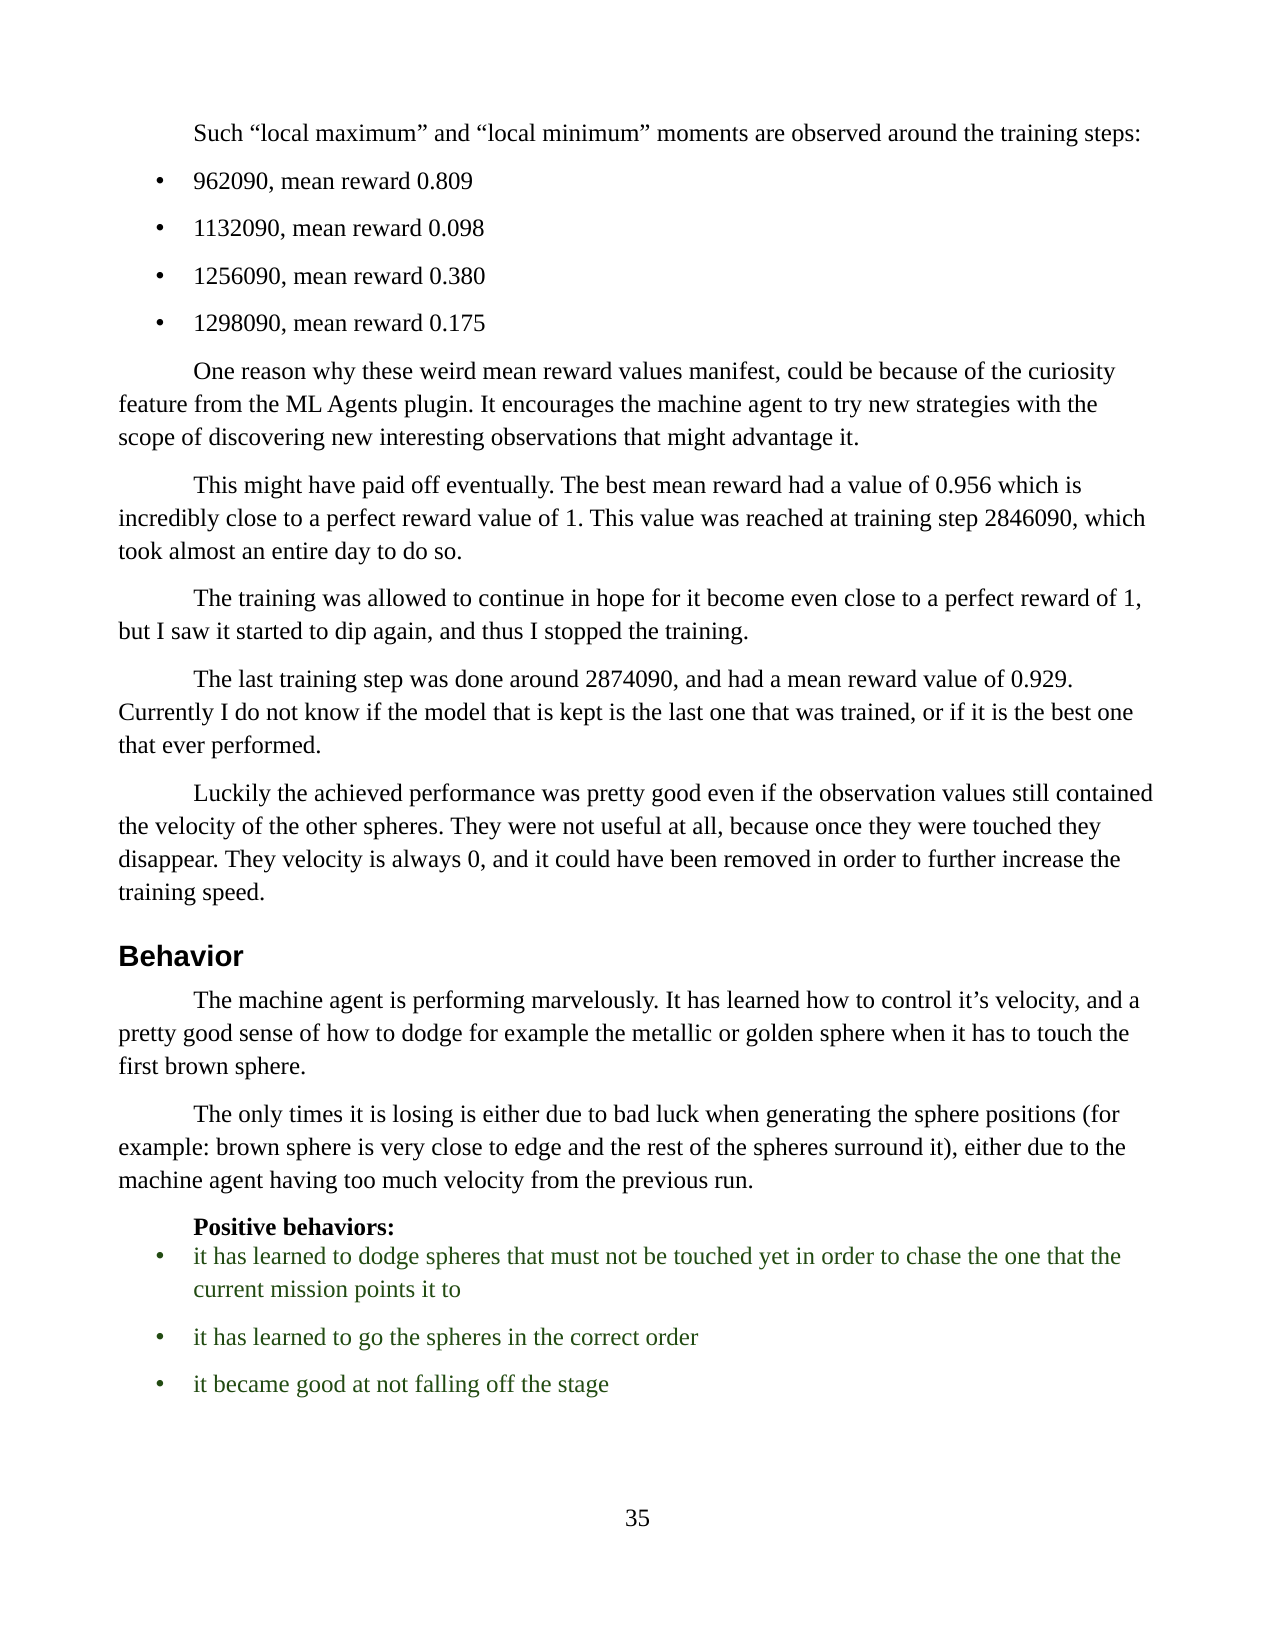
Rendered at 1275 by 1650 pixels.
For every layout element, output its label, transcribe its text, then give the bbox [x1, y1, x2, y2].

text The only times it is losing is either due to bad luck when generating the sphere positions (for example: brown sphere is very close to edge and the rest of the spheres surround it), either due to the machine agent having too much velocity from the previous run. [118, 1099, 1157, 1194]
list 1256090, mean reward 0.380 [156, 261, 1157, 290]
text This might have paid off eventually. The best mean reward had a value of 0.956 which is incredibly close to a perfect reward value of 1. This value was reached at training step 2846090, which took almost an entire day to do so. [118, 470, 1157, 564]
list it became good at not falling off the stage [156, 1369, 1157, 1398]
subtitle Behavior [118, 939, 1157, 973]
list it has learned to go the spheres in the correct order [156, 1322, 1157, 1351]
text Positive behaviors: [118, 1212, 1157, 1241]
text The training was allowed to continue in hope for it become even close to a perfect reward of 1, but I saw it started to dip again, and thus I stopped the training. [118, 583, 1157, 645]
list 1132090, mean reward 0.098 [156, 213, 1157, 242]
list 1298090, mean reward 0.175 [156, 308, 1157, 337]
text Such “local maximum” and “local minimum” moments are observed around the training steps: [118, 118, 1157, 147]
text Luckily the achieved performance was pretty good even if the observation values still contained the velocity of the other spheres. They were not useful at all, because once they were touched they disappear. They velocity is always 0, and it could have been removed in order to further increase the training speed. [118, 778, 1157, 906]
text One reason why these weird mean reward values manifest, could be because of the curiosity feature from the ML Agents plugin. It encourages the machine agent to try new strategies with the scope of discovering new interesting observations that might advantage it. [118, 356, 1157, 451]
text The machine agent is performing marvelously. It has learned how to control it’s velocity, and a pretty good sense of how to dodge for example the metallic or golden sphere when it has to touch the first brown sphere. [118, 985, 1157, 1080]
list 962090, mean reward 0.809 [156, 166, 1157, 194]
text The last training step was done around 2874090, and had a mean reward value of 0.929. Currently I do not know if the model that is kept is the last one that was trained, or if it is the best one that ever performed. [118, 664, 1157, 759]
list it has learned to dodge spheres that must not be touched yet in order to chase the one that the current mission points it to [156, 1241, 1157, 1303]
